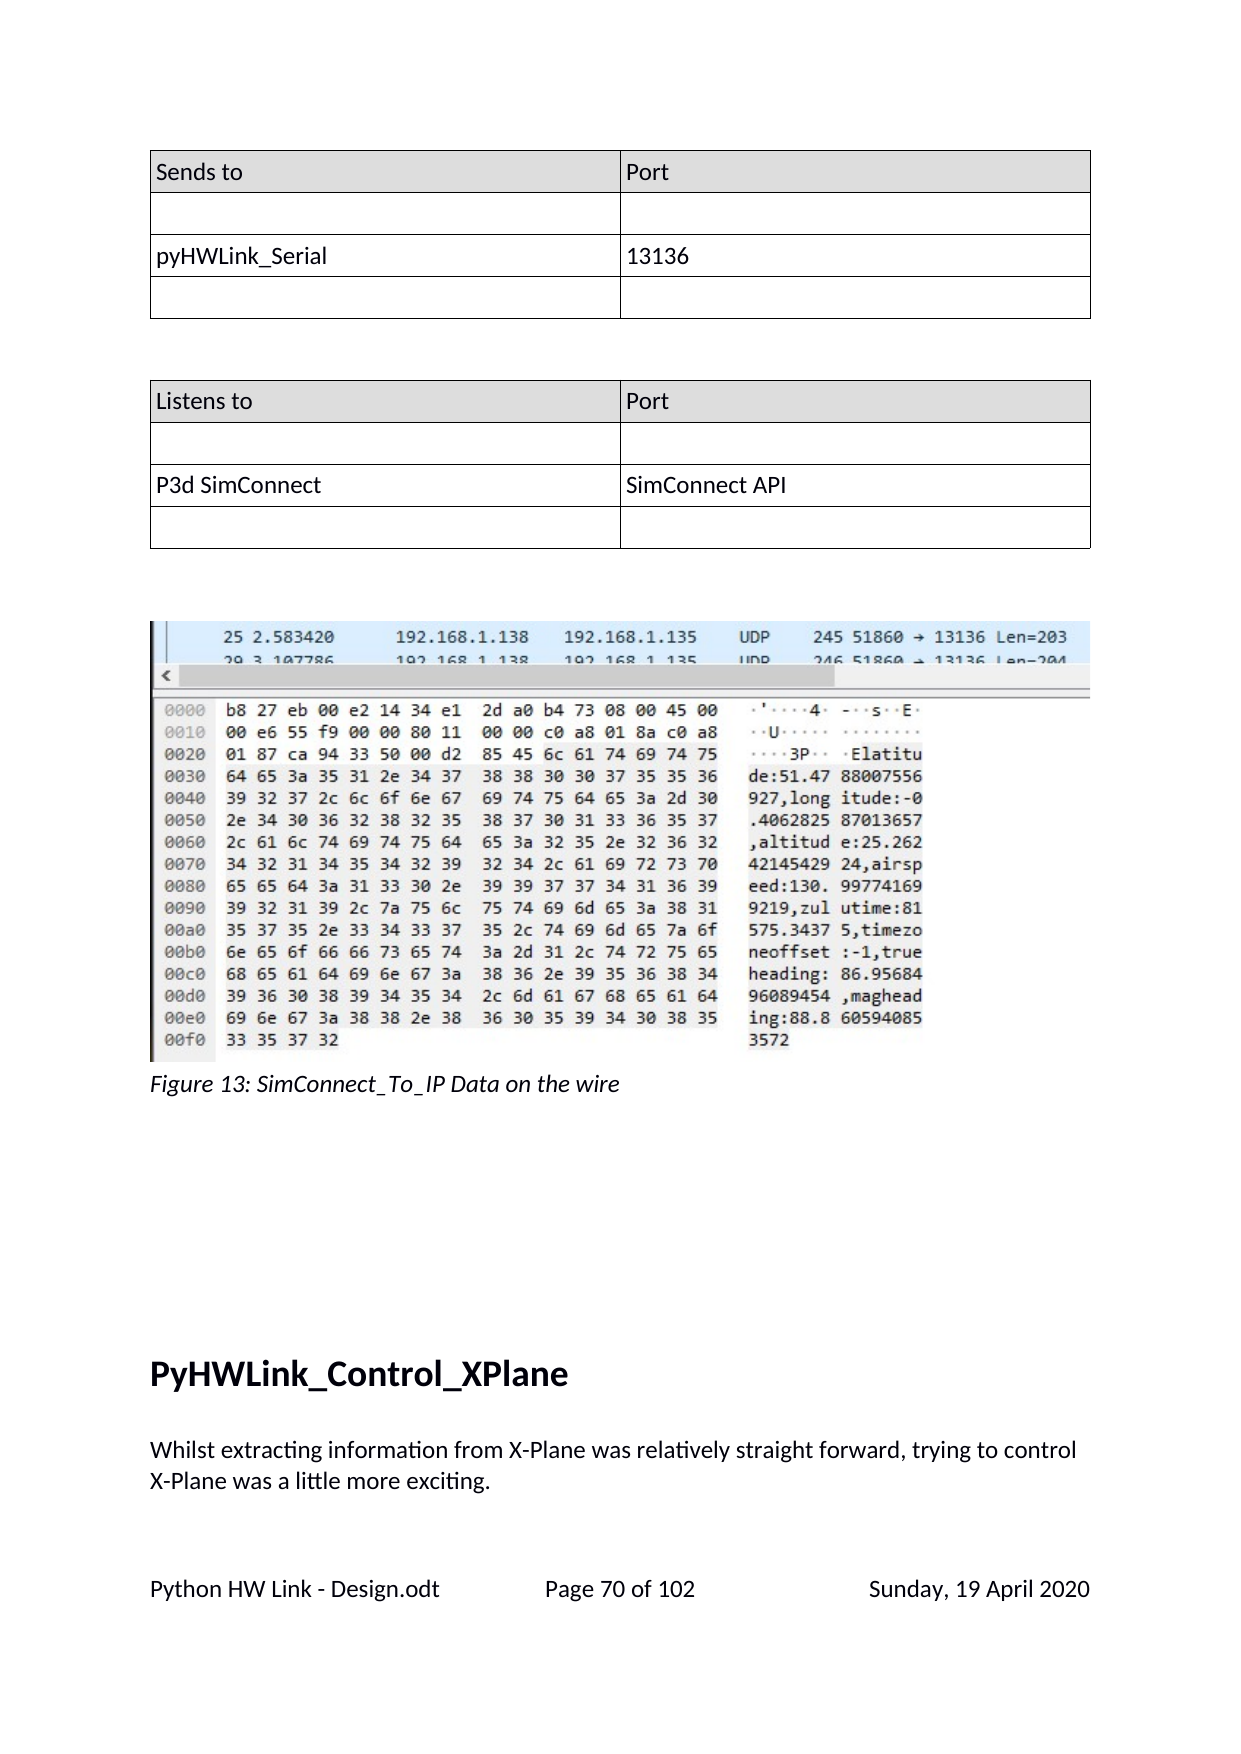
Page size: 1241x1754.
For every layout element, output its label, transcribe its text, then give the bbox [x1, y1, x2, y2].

table_cell pyHWLink_Serial [151, 235, 620, 276]
table_cell [621, 277, 1090, 318]
table_header Listens to [151, 381, 620, 422]
table_cell [151, 277, 620, 318]
text Whilst extracting information from X-Plane was relatively straight forward, trying to control X-Plane was a little more exciting. [150, 1434, 1090, 1495]
subtitle PyHWLink_Control_XPlane [150, 1349, 1090, 1395]
table_cell 13136 [621, 235, 1090, 276]
table_cell [151, 507, 620, 548]
table_cell [621, 507, 1090, 548]
table_cell [621, 423, 1090, 464]
table_cell P3d SimConnect [151, 465, 620, 506]
table_cell [621, 193, 1090, 234]
table_header Sends to [151, 151, 620, 192]
table_cell SimConnect API [621, 465, 1090, 506]
table_cell [151, 193, 620, 234]
table_header Port [621, 381, 1090, 422]
table_cell [151, 423, 620, 464]
table_header Port [621, 151, 1090, 192]
picture [150, 621, 1091, 1062]
text Figure 13: SimConnect_To_IP Data on the wire [150, 1062, 1090, 1098]
